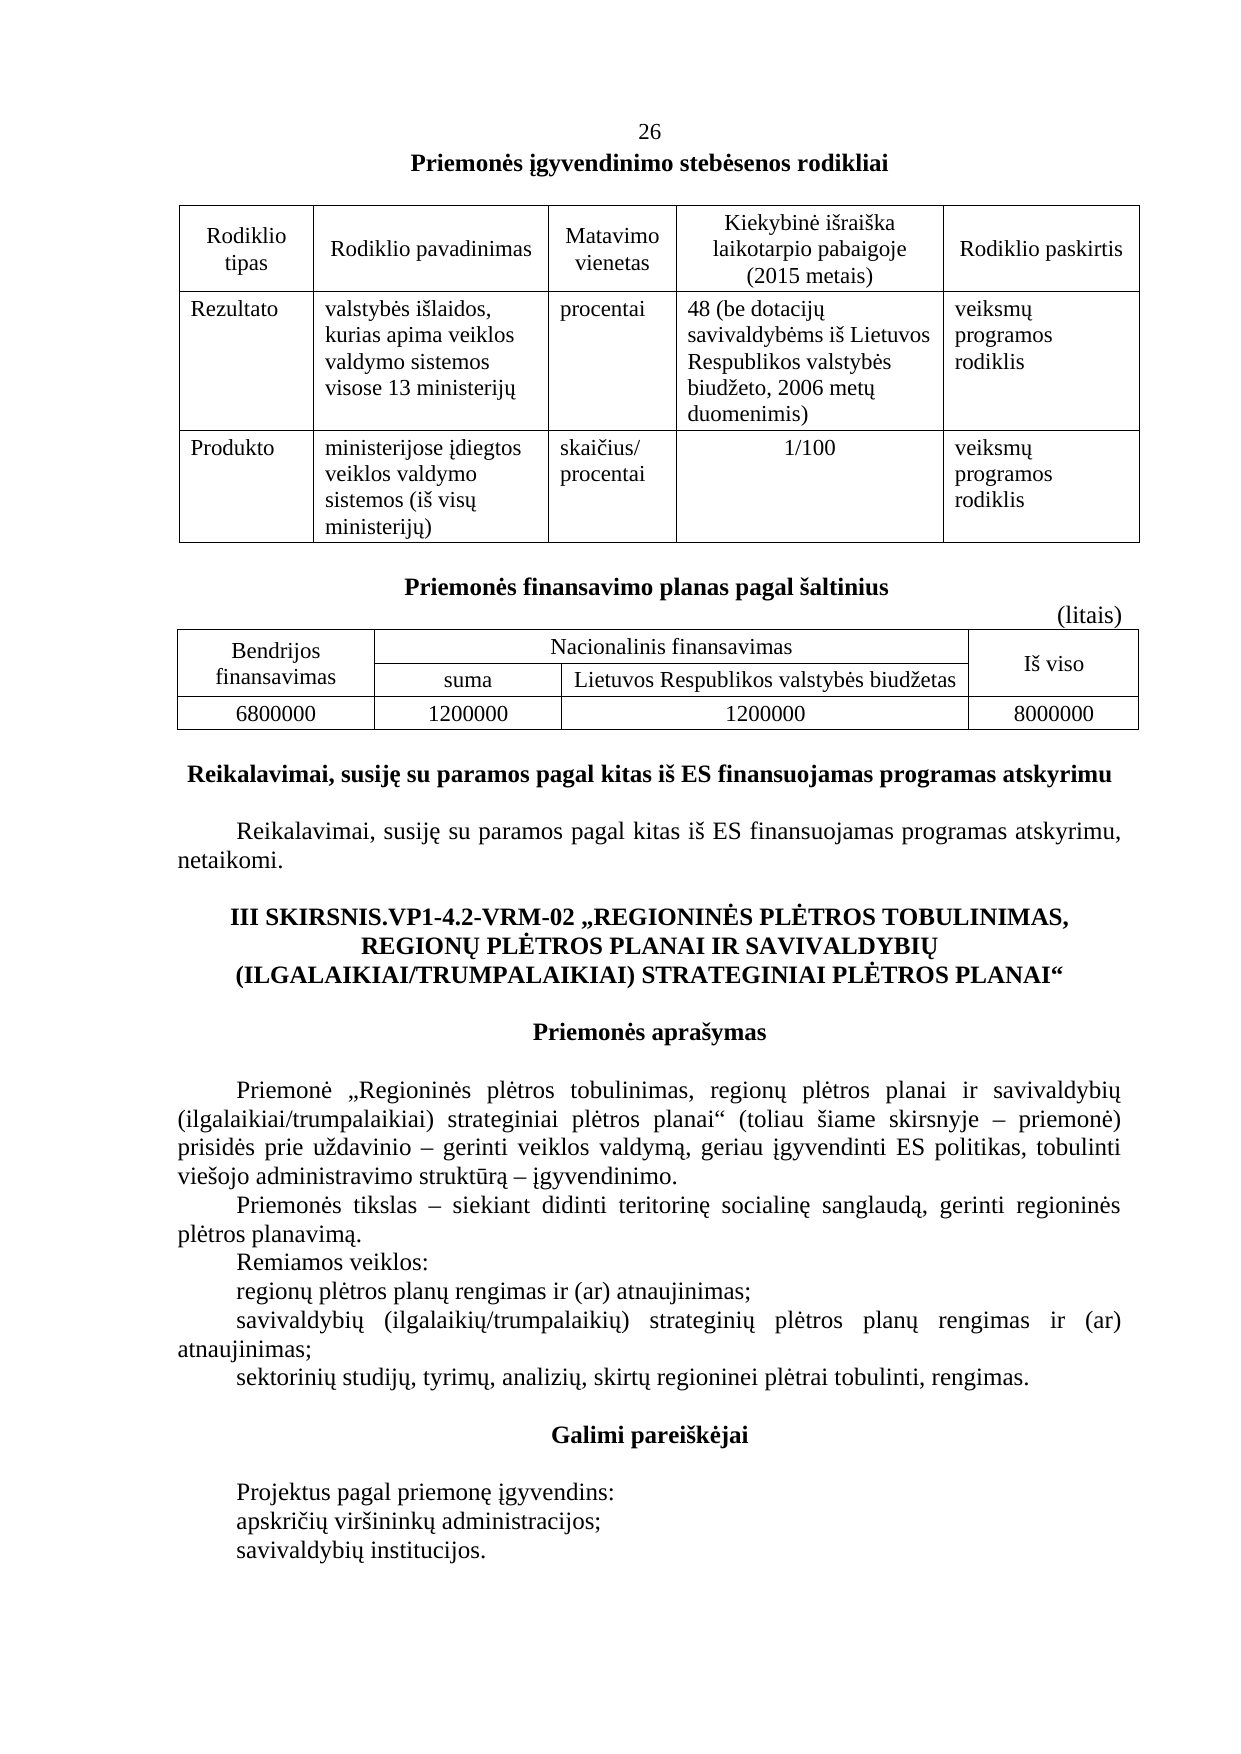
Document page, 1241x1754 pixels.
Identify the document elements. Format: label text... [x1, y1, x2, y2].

table_header Nacionalinis finansavimas [375, 630, 968, 662]
table_header Iš viso [969, 630, 1138, 696]
text savivaldybių (ilgalaikių/trumpalaikių) strateginių plėtros planų rengimas ir (ar) atnaujinimas; [177, 1305, 1122, 1362]
text Priemonės tikslas – siekiant didinti teritorinę socialinę sanglaudą, gerinti regioninės plėtros planavimą. [177, 1190, 1122, 1247]
table_header Matavimo vienetas [549, 206, 676, 291]
table_header Rodiklio tipas [180, 206, 313, 291]
text Priemonės aprašymas [177, 1017, 1122, 1046]
table_header Rodiklio pavadinimas [314, 206, 548, 291]
text regionų plėtros planų rengimas ir (ar) atnaujinimas; [177, 1276, 1122, 1305]
table_header Kiekybinė išraiška laikotarpio pabaigoje (2015 metais) [677, 206, 943, 291]
table_header Rodiklio paskirtis [944, 206, 1139, 291]
table_cell 6800000 [178, 697, 374, 729]
table_cell Rezultato [180, 292, 313, 430]
table_cell Lietuvos Respublikos valstybės biudžetas [562, 664, 968, 696]
text Priemonės įgyvendinimo stebėsenos rodikliai [177, 148, 1122, 176]
table_cell veiksmų programos rodiklis [944, 292, 1139, 430]
table_cell 1/100 [677, 431, 943, 542]
text savivaldybių institucijos. [177, 1535, 1122, 1564]
table_cell skaičius/ procentai [549, 431, 676, 542]
table_cell procentai [549, 292, 676, 430]
table_cell Produkto [180, 431, 313, 542]
text III SKIRSNIS.VP1-4.2-VRM-02 „REGIONINĖS PLĖTROS TOBULINIMAS, REGIONŲ PLĖTROS PLANAI IR SAVIVALDYBIŲ (ILGALAIKIAI/TRUMPALAIKIAI) STRATEGINIAI PLĖTROS PLANAI“ [177, 902, 1122, 989]
table_cell 1200000 [375, 697, 561, 729]
text Reikalavimai, susiję su paramos pagal kitas iš ES finansuojamas programas atskyrimu [177, 759, 1122, 787]
text sektorinių studijų, tyrimų, analizių, skirtų regioninei plėtrai tobulinti, rengimas. [177, 1362, 1122, 1391]
text apskričių viršininkų administracijos; [177, 1506, 1122, 1535]
table_cell suma [375, 664, 561, 696]
table_cell 8000000 [969, 697, 1138, 729]
text Priemonė „Regioninės plėtros tobulinimas, regionų plėtros planai ir savivaldybių (ilgalaikiai/trumpalaikiai) strateginiai plėtros planai“ (toliau šiame skirsnyje – priemonė) prisidės prie uždavinio – gerinti veiklos valdymą, geriau įgyvendinti ES politikas, tobulinti viešojo administravimo struktūrą – įgyvendinimo. [177, 1075, 1122, 1190]
table_cell valstybės išlaidos, kurias apima veiklos valdymo sistemos visose 13 ministerijų [314, 292, 548, 430]
table_header Bendrijos finansavimas [178, 630, 374, 696]
text Projektus pagal priemonę įgyvendins: [177, 1477, 1122, 1506]
text Reikalavimai, susiję su paramos pagal kitas iš ES finansuojamas programas atskyrimu, netaikomi. [177, 816, 1122, 874]
text Priemonės finansavimo planas pagal šaltinius [177, 572, 1122, 601]
table_cell veiksmų programos rodiklis [944, 431, 1139, 542]
text Remiamos veiklos: [177, 1247, 1122, 1276]
table_cell ministerijose įdiegtos veiklos valdymo sistemos (iš visų ministerijų) [314, 431, 548, 542]
text (litais) [177, 601, 1122, 629]
table_cell 1200000 [562, 697, 968, 729]
table_cell 48 (be dotacijų savivaldybėms iš Lietuvos Respublikos valstybės biudžeto, 2006 metų duomenimis) [677, 292, 943, 430]
text Galimi pareiškėjai [177, 1420, 1122, 1449]
